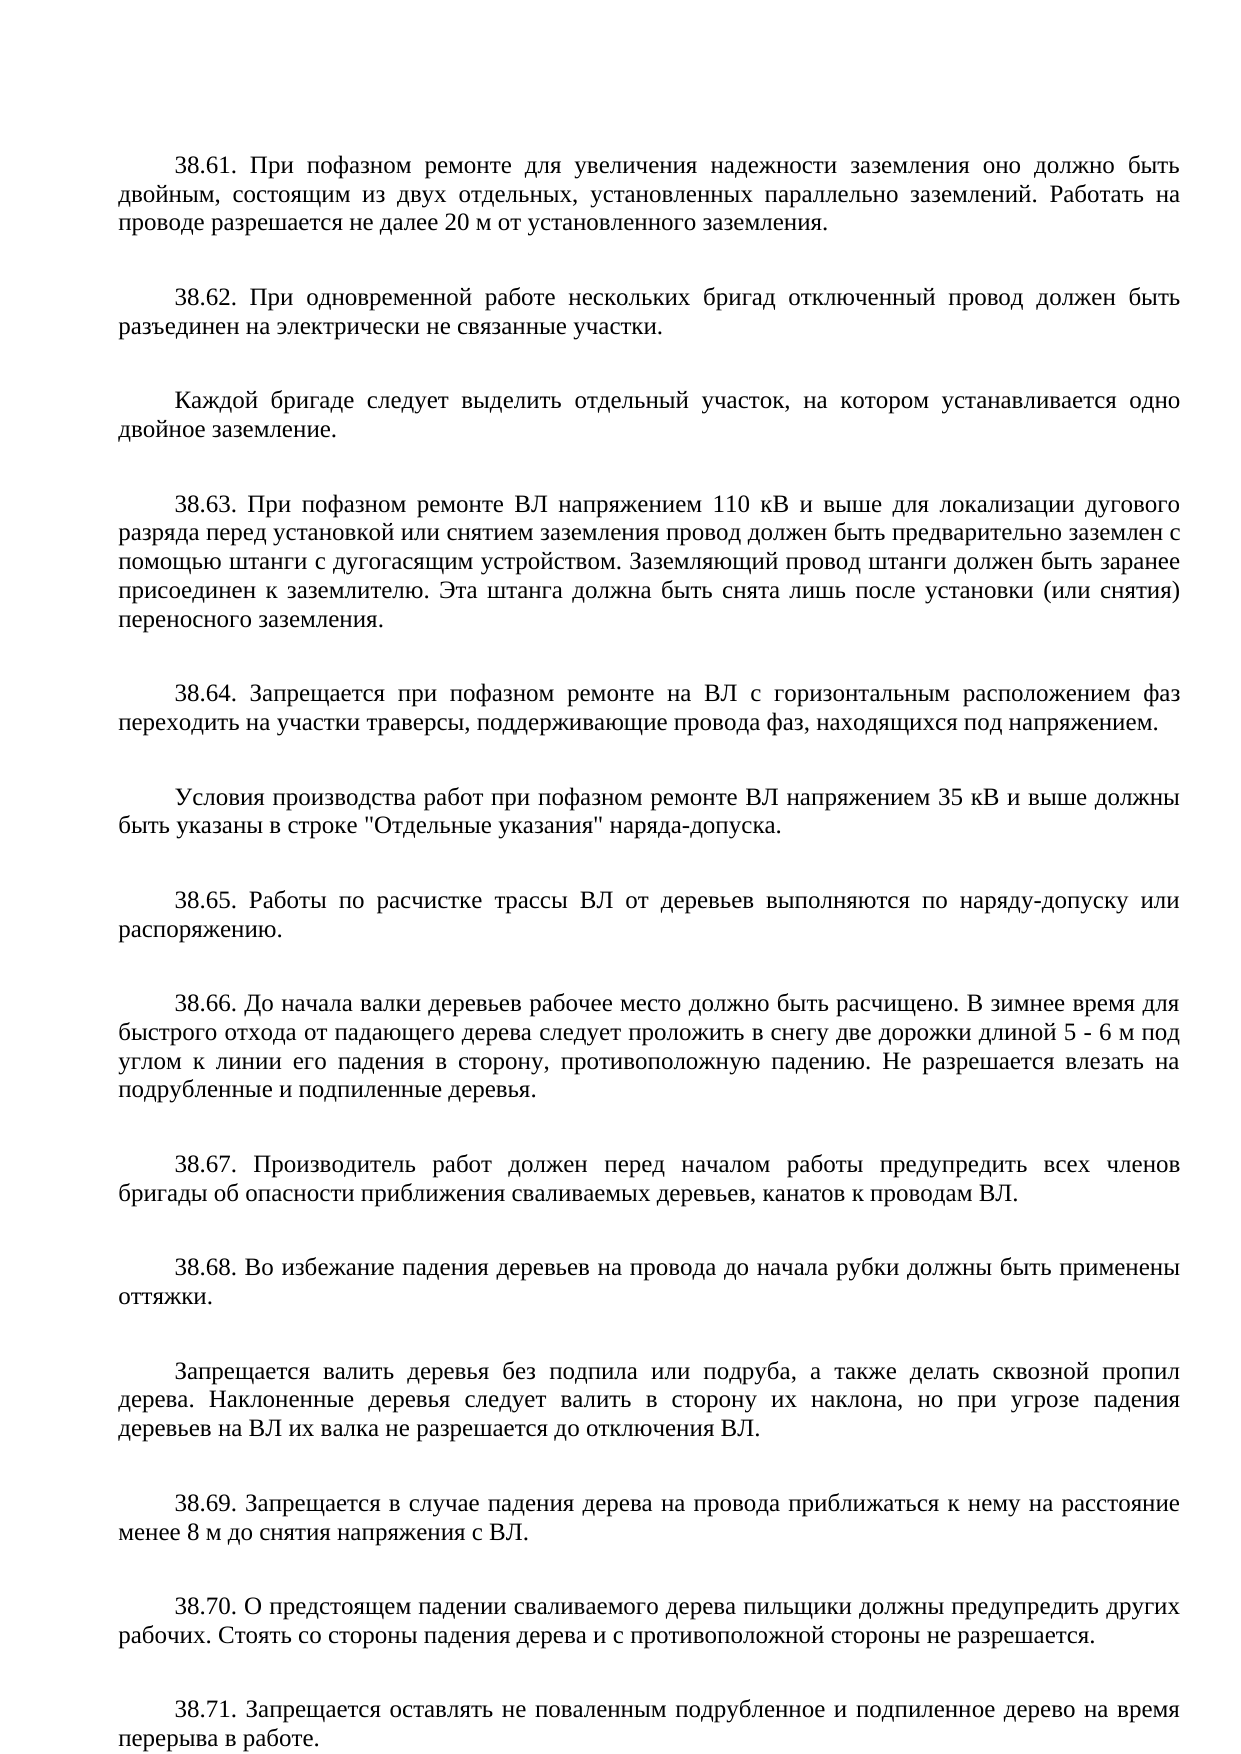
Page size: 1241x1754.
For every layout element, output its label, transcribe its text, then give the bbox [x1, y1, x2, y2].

text 38.65. Работы по расчистке трассы ВЛ от деревьев выполняются по наряду-допуску или распоряжению. [118, 885, 1181, 942]
text 38.61. При пофазном ремонте для увеличения надежности заземления оно должно быть двойным, состоящим из двух отдельных, установленных параллельно заземлений. Работать на проводе разрешается не далее 20 м от установленного заземления. [118, 150, 1181, 236]
text Каждой бригаде следует выделить отдельный участок, на котором устанавливается одно двойное заземление. [118, 385, 1181, 443]
text 38.69. Запрещается в случае падения дерева на провода приближаться к нему на расстояние менее 8 м до снятия напряжения с ВЛ. [118, 1488, 1181, 1545]
text 38.64. Запрещается при пофазном ремонте на ВЛ с горизонтальным расположением фаз переходить на участки траверсы, поддерживающие провода фаз, находящихся под напряжением. [118, 678, 1181, 736]
text 38.66. До начала валки деревьев рабочее место должно быть расчищено. В зимнее время для быстрого отхода от падающего дерева следует проложить в снегу две дорожки длиной 5 - 6 м под углом к линии его падения в сторону, противоположную падению. Не разрешается влезать на подрубленные и подпиленные деревья. [118, 988, 1181, 1103]
text 38.71. Запрещается оставлять не поваленным подрубленное и подпиленное дерево на время перерыва в работе. [118, 1694, 1181, 1752]
text 38.63. При пофазном ремонте ВЛ напряжением 110 кВ и выше для локализации дугового разряда перед установкой или снятием заземления провод должен быть предварительно заземлен с помощью штанги с дугогасящим устройством. Заземляющий провод штанги должен быть заранее присоединен к заземлителю. Эта штанга должна быть снята лишь после установки (или снятия) переносного заземления. [118, 489, 1181, 632]
text Условия производства работ при пофазном ремонте ВЛ напряжением 35 кВ и выше должны быть указаны в строке "Отдельные указания" наряда-допуска. [118, 782, 1181, 839]
text 38.70. О предстоящем падении сваливаемого дерева пильщики должны предупредить других рабочих. Стоять со стороны падения дерева и с противоположной стороны не разрешается. [118, 1591, 1181, 1649]
text 38.68. Во избежание падения деревьев на провода до начала рубки должны быть применены оттяжки. [118, 1252, 1181, 1310]
text 38.67. Производитель работ должен перед началом работы предупредить всех членов бригады об опасности приближения сваливаемых деревьев, канатов к проводам ВЛ. [118, 1149, 1181, 1207]
text Запрещается валить деревья без подпила или подруба, а также делать сквозной пропил дерева. Наклоненные деревья следует валить в сторону их наклона, но при угрозе падения деревьев на ВЛ их валка не разрешается до отключения ВЛ. [118, 1356, 1181, 1442]
text 38.62. При одновременной работе нескольких бригад отключенный провод должен быть разъединен на электрически не связанные участки. [118, 282, 1181, 339]
